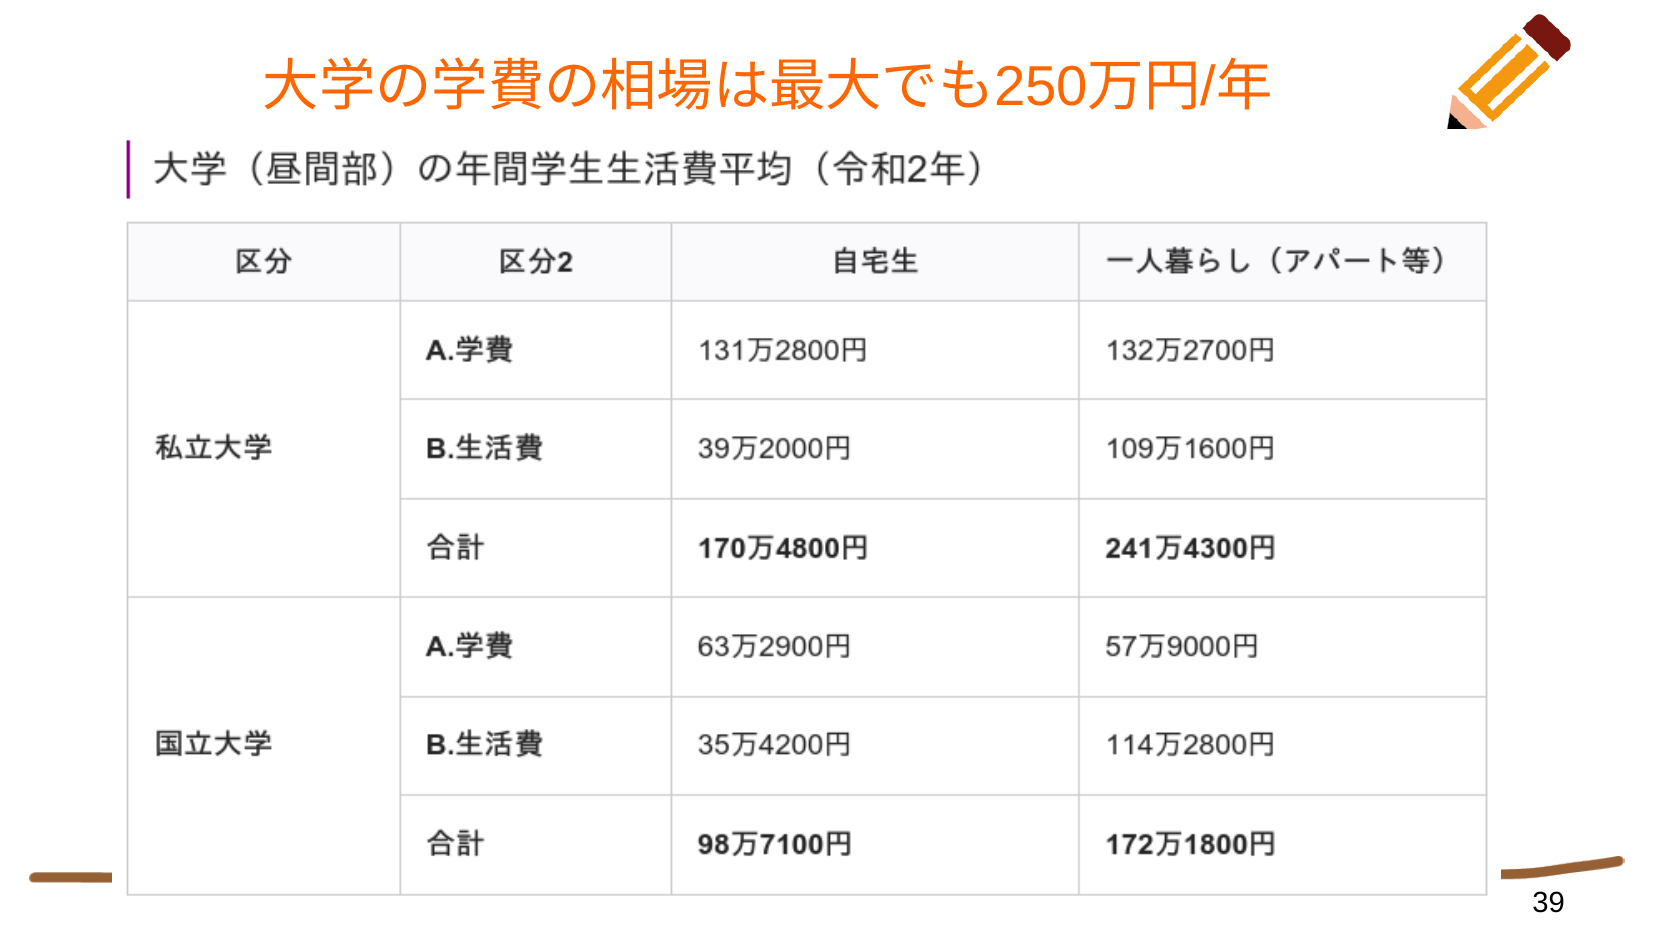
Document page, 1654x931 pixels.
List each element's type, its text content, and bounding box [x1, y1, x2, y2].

title 大学の学費の相場は最大でも250万円/年 [88, 29, 1447, 133]
picture [29, 14, 1625, 906]
